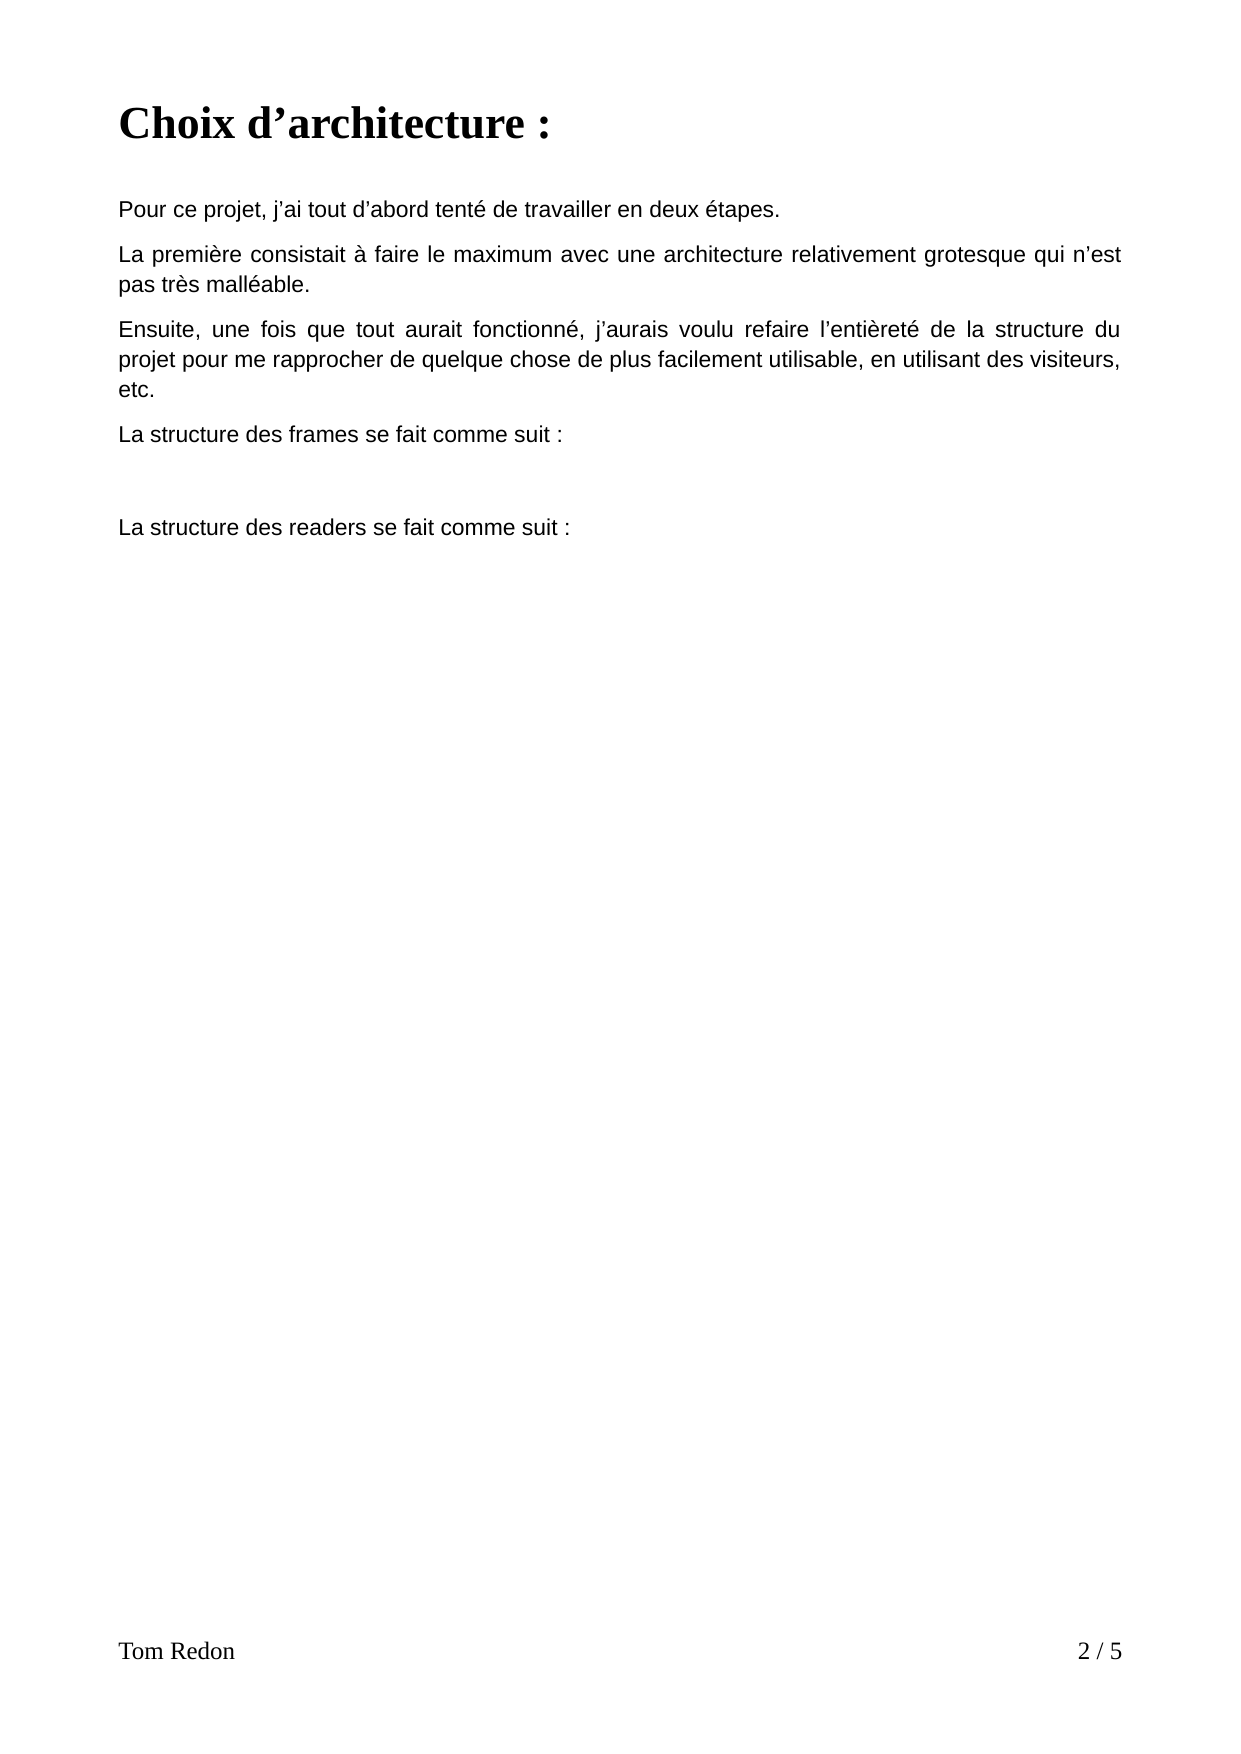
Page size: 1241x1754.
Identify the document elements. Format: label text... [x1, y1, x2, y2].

text La structure des frames se fait comme suit : [118, 421, 1122, 447]
subtitle Choix d’architecture : [118, 96, 1122, 148]
text La première consistait à faire le maximum avec une architecture relativement grotesque qui n’est pas très malléable. [118, 241, 1122, 297]
text Pour ce projet, j’ai tout d’abord tenté de travailler en deux étapes. [118, 196, 1122, 222]
text La structure des readers se fait comme suit : [118, 513, 1122, 540]
text Ensuite, une fois que tout aurait fonctionné, j’aurais voulu refaire l’entièreté de la structure du projet pour me rapprocher de quelque chose de plus facilement utilisable, en utilisant des visiteurs, etc. [118, 316, 1122, 403]
